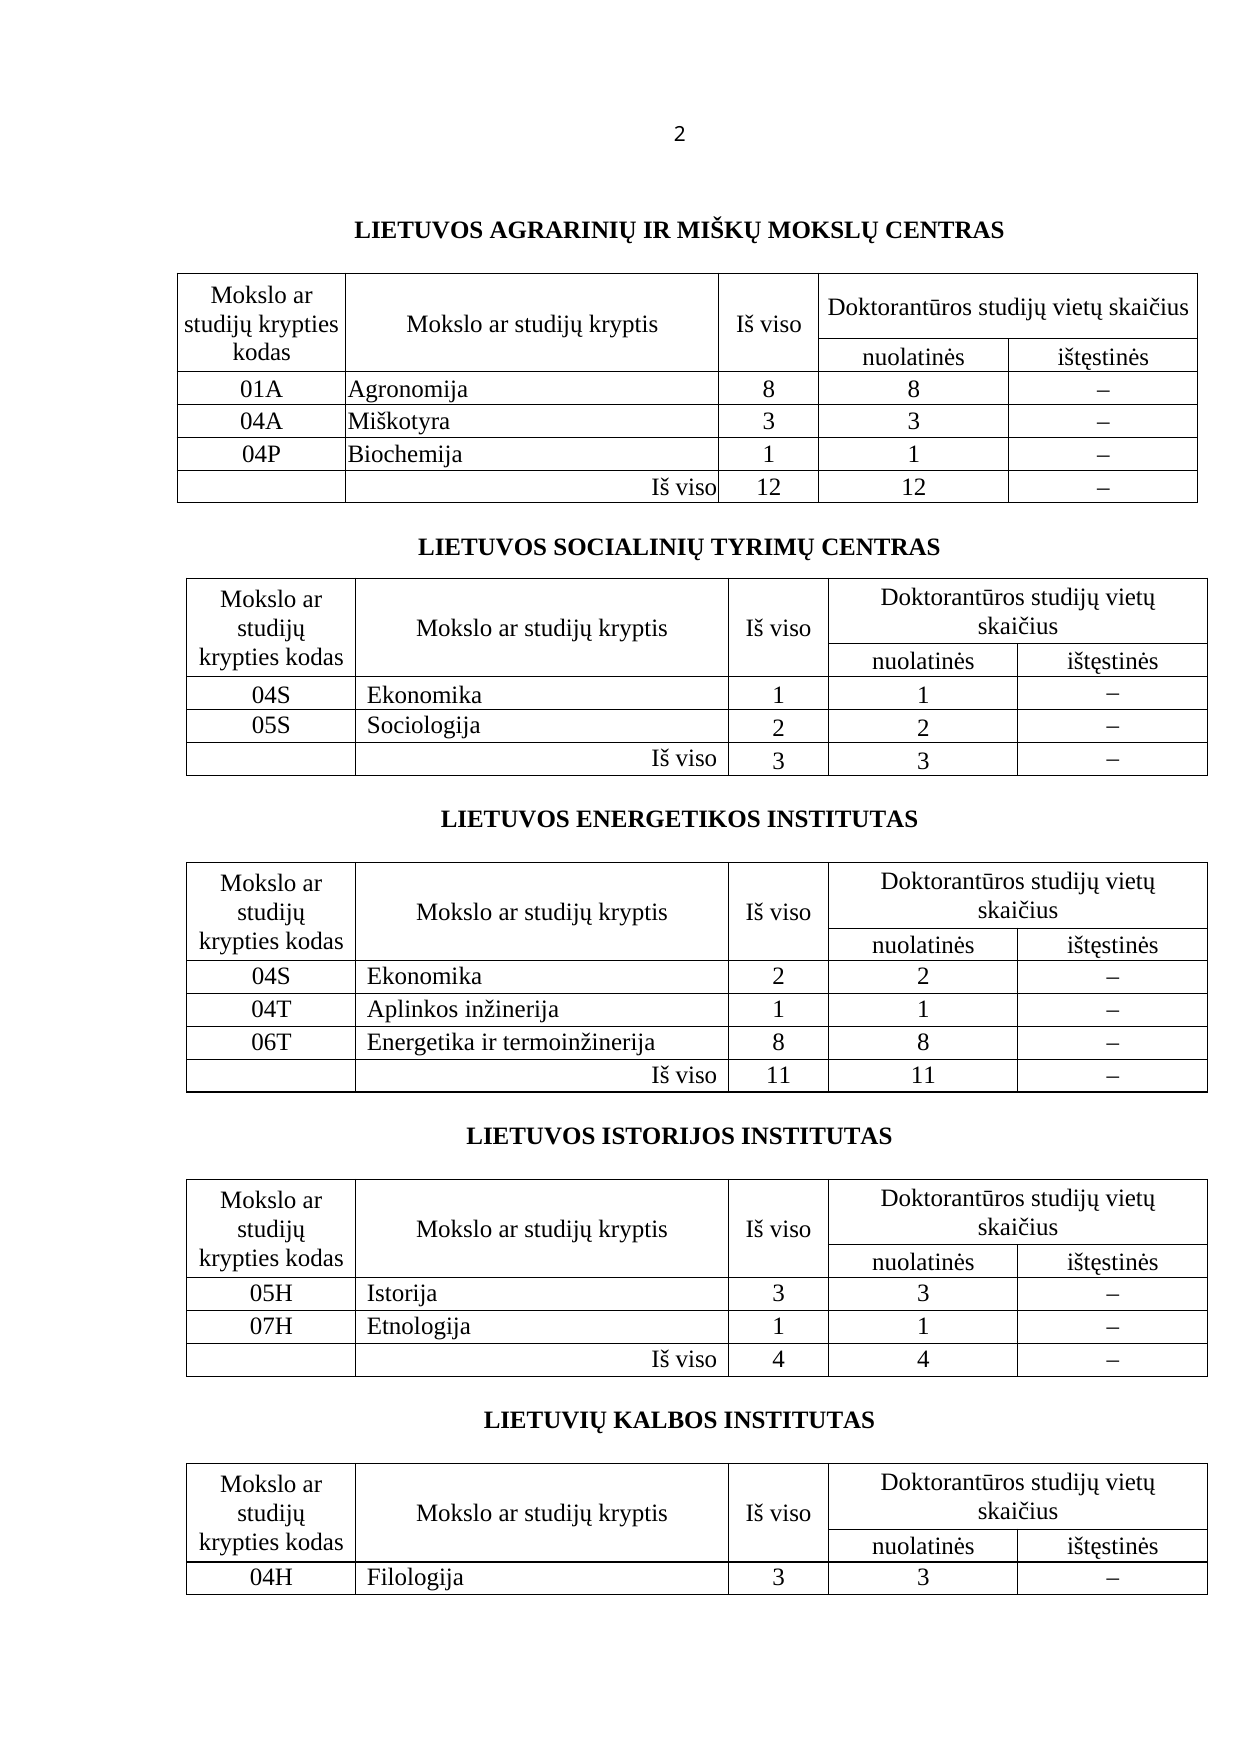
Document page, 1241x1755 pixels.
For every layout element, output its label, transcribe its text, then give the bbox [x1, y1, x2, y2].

table_cell 3 [829, 743, 1017, 774]
table_header Mokslo ar studijų kryptis [356, 1464, 728, 1561]
table_cell 3 [729, 1278, 828, 1310]
table_cell – [1018, 1027, 1207, 1059]
table_cell 1 [729, 1311, 828, 1343]
table_cell 05H [187, 1278, 355, 1310]
table_cell – [1018, 1344, 1207, 1376]
table_cell [187, 1344, 355, 1376]
table_cell 04T [187, 994, 355, 1026]
table_cell 4 [829, 1344, 1017, 1376]
table_cell Agronomija [346, 372, 718, 404]
table_header Mokslo ar studijų krypties kodas [187, 579, 355, 676]
table_cell nuolatinės [819, 339, 1008, 371]
table_cell 3 [829, 1278, 1017, 1310]
table_cell 8 [819, 372, 1008, 404]
text LIETUVOS ENERGETIKOS INSTITUTAS [177, 804, 1182, 833]
table_header Mokslo ar studijų kryptis [356, 863, 728, 960]
table_cell 1 [829, 994, 1017, 1026]
text LIETUVOS AGRARINIŲ IR MIŠKŲ MOKSLŲ CENTRAS [177, 215, 1182, 244]
table_cell 04S [187, 961, 355, 993]
table_cell 04A [178, 405, 345, 437]
table_header Iš viso [729, 863, 828, 960]
table_cell nuolatinės [829, 644, 1017, 676]
table_cell – [1018, 961, 1207, 993]
table_cell 05S [187, 710, 355, 742]
table_header Doktorantūros studijų vietų skaičius [829, 1180, 1207, 1244]
table_cell – [1009, 438, 1197, 469]
table_cell nuolatinės [829, 1245, 1017, 1277]
table_cell Istorija [356, 1278, 728, 1310]
table_cell nuolatinės [829, 1530, 1017, 1561]
table_cell 04P [178, 438, 345, 469]
table_cell Ekonomika [356, 677, 728, 709]
table_cell – [1009, 372, 1197, 404]
table_cell ištęstinės [1009, 339, 1197, 371]
table_cell Aplinkos inžinerija [356, 994, 728, 1026]
table_cell – [1018, 1563, 1207, 1594]
table_header Doktorantūros studijų vietų skaičius [819, 274, 1197, 338]
table_cell 2 [829, 961, 1017, 993]
table_cell nuolatinės [829, 929, 1017, 960]
table_cell [187, 743, 355, 774]
table_cell Biochemija [346, 438, 718, 469]
table_cell 12 [819, 471, 1008, 502]
table_cell Filologija [356, 1563, 728, 1594]
table_cell 11 [729, 1060, 828, 1091]
table_cell Iš viso [346, 471, 718, 502]
table_cell Iš viso [356, 1344, 728, 1376]
table_cell – [1018, 677, 1207, 709]
table_cell ištęstinės [1018, 644, 1207, 676]
table_header Mokslo ar studijų krypties kodas [187, 1464, 355, 1561]
table_cell 01A [178, 372, 345, 404]
table_header Mokslo ar studijų krypties kodas [187, 1180, 355, 1277]
table_header Mokslo ar studijų krypties kodas [178, 274, 345, 371]
table_cell Etnologija [356, 1311, 728, 1343]
table_cell 07H [187, 1311, 355, 1343]
table_cell Iš viso [356, 743, 728, 774]
table_header Mokslo ar studijų krypties kodas [187, 863, 355, 960]
table_cell 3 [829, 1563, 1017, 1594]
table_cell Ekonomika [356, 961, 728, 993]
table_cell 1 [829, 677, 1017, 709]
table_cell 11 [829, 1060, 1017, 1091]
table_cell ištęstinės [1018, 1245, 1207, 1277]
table_cell 1 [829, 1311, 1017, 1343]
table_cell Energetika ir termoinžinerija [356, 1027, 728, 1059]
table_cell 1 [819, 438, 1008, 469]
table_cell – [1018, 1311, 1207, 1343]
table_header Iš viso [729, 1464, 828, 1561]
table_cell – [1018, 1278, 1207, 1310]
table_cell 4 [729, 1344, 828, 1376]
table_header Iš viso [719, 274, 818, 371]
table_cell – [1009, 471, 1197, 502]
table_header Mokslo ar studijų kryptis [356, 579, 728, 676]
table_cell Sociologija [356, 710, 728, 742]
table_cell 8 [729, 1027, 828, 1059]
table_cell – [1009, 405, 1197, 437]
table_cell 3 [719, 405, 818, 437]
table_cell [178, 471, 345, 502]
table_cell ištęstinės [1018, 929, 1207, 960]
table_cell 2 [829, 710, 1017, 742]
table_cell 04S [187, 677, 355, 709]
table_cell Iš viso [356, 1060, 728, 1091]
table_cell 8 [719, 372, 818, 404]
table_cell 04H [187, 1563, 355, 1594]
table_cell 2 [729, 710, 828, 742]
table_cell 3 [729, 743, 828, 774]
table_cell 06T [187, 1027, 355, 1059]
table_cell 1 [719, 438, 818, 469]
table_cell 1 [729, 677, 828, 709]
table_cell – [1018, 710, 1207, 742]
table_header Doktorantūros studijų vietų skaičius [829, 863, 1207, 927]
table_header Mokslo ar studijų kryptis [356, 1180, 728, 1277]
table_cell – [1018, 1060, 1207, 1091]
table_cell 3 [729, 1563, 828, 1594]
table_cell 12 [719, 471, 818, 502]
table_cell 8 [829, 1027, 1017, 1059]
table_cell – [1018, 994, 1207, 1026]
table_header Doktorantūros studijų vietų skaičius [829, 579, 1207, 643]
table_cell 2 [729, 961, 828, 993]
table_header Doktorantūros studijų vietų skaičius [829, 1464, 1207, 1528]
table_header Iš viso [729, 1180, 828, 1277]
table_cell – [1018, 743, 1207, 774]
table_cell Miškotyra [346, 405, 718, 437]
text LIETUVIŲ KALBOS INSTITUTAS [177, 1405, 1182, 1434]
table_header Iš viso [729, 579, 828, 676]
table_cell 3 [819, 405, 1008, 437]
text LIETUVOS SOCIALINIŲ TYRIMŲ CENTRAS [177, 532, 1182, 561]
table_header Mokslo ar studijų kryptis [346, 274, 718, 371]
text LIETUVOS ISTORIJOS INSTITUTAS [177, 1121, 1182, 1150]
table_cell 1 [729, 994, 828, 1026]
table_cell ištęstinės [1018, 1530, 1207, 1561]
table_cell [187, 1060, 355, 1091]
